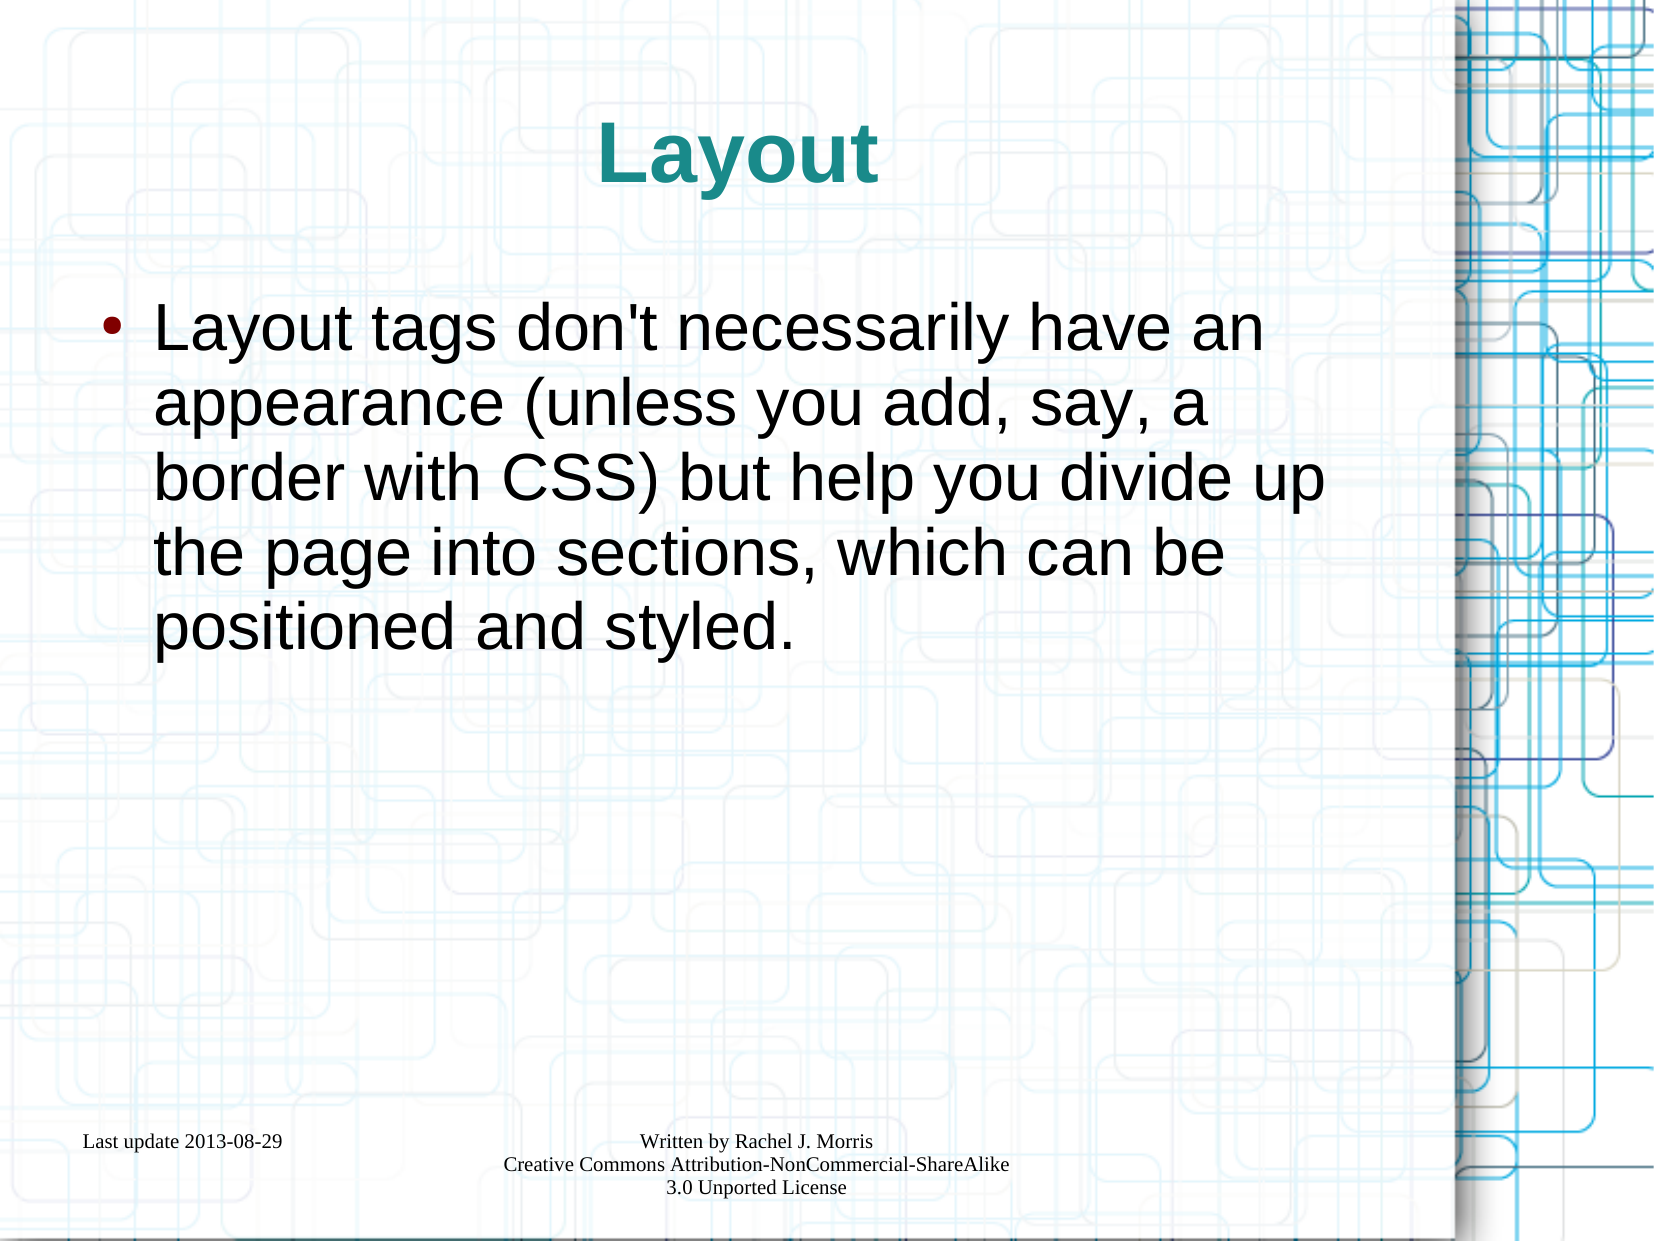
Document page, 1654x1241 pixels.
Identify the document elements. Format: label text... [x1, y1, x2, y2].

picture [0, 0, 1654, 1241]
title Layout [59, 49, 1418, 257]
list Layout tags don't necessarily have an appearance (unless you add, say, a border with CSS) but help you divide up the page into sections, which can be positioned and styled. [82, 290, 1418, 1010]
